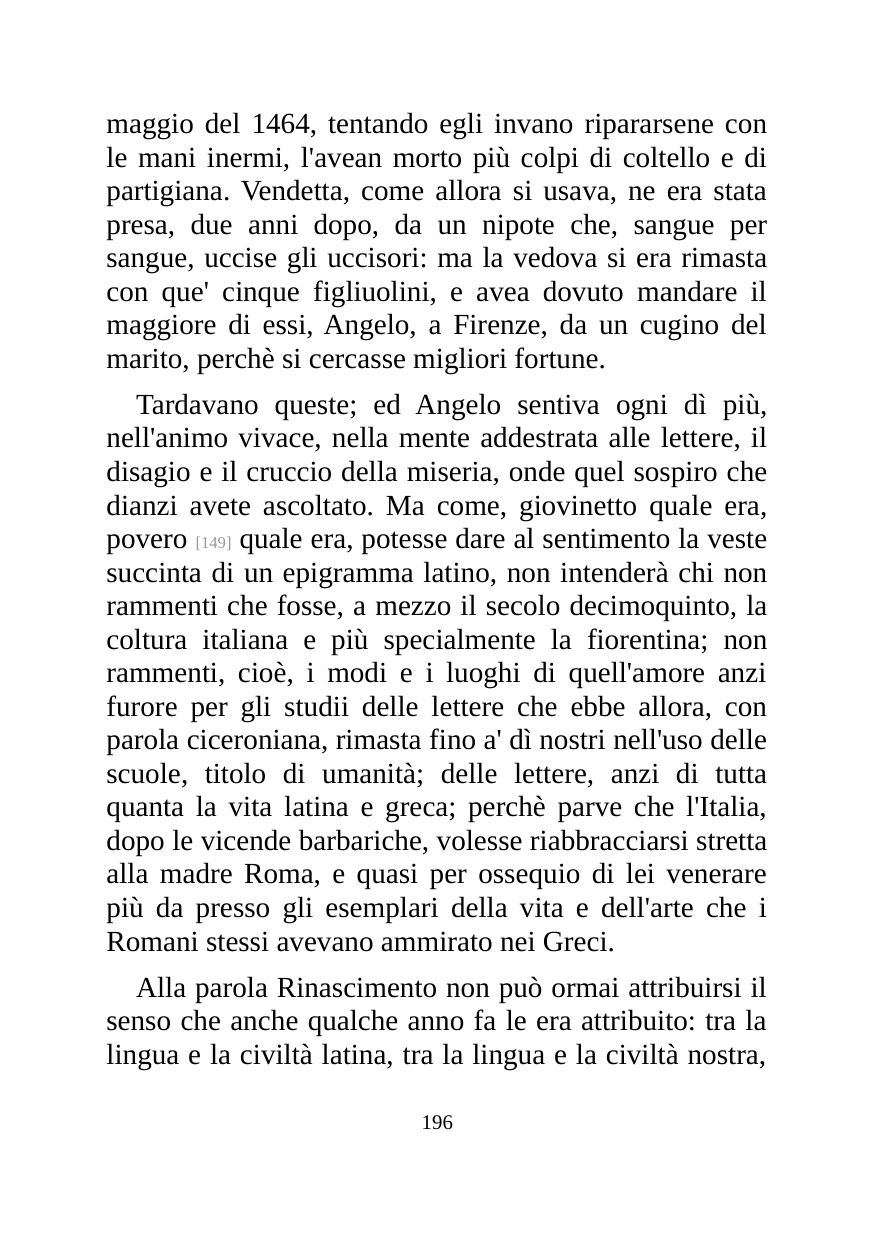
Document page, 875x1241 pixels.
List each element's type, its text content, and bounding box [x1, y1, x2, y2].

text Alla parola Rinascimento non può ormai attribuirsi il senso che anche qualche anno fa le era attribuito: tra la lingua e la civiltà latina, tra la lingua e la civiltà nostra, [106, 970, 768, 1070]
text maggio del 1464, tentando egli invano ripararsene con le mani inermi, l'avean morto più colpi di coltello e di partigiana. Vendetta, come allora si usava, ne era stata presa, due anni dopo, da un nipote che, sangue per sangue, uccise gli uccisori: ma la vedova si era rimasta con que' cinque figliuolini, e avea dovuto mandare il maggiore di essi, Angelo, a Firenze, da un cugino del marito, perchè si cercasse migliori fortune. [106, 106, 768, 374]
text Tardavano queste; ed Angelo sentiva ogni dì più, nell'animo vivace, nella mente addestrata alle lettere, il disagio e il cruccio della miseria, onde quel sospiro che dianzi avete ascoltato. Ma come, giovinetto quale era, povero [149] quale era, potesse dare al sentimento la veste succinta di un epigramma latino, non intenderà chi non rammenti che fosse, a mezzo il secolo decimoquinto, la coltura italiana e più specialmente la fiorentina; non rammenti, cioè, i modi e i luoghi di quell'amore anzi furore per gli studii delle lettere che ebbe allora, con parola ciceroniana, rimasta fino a' dì nostri nell'uso delle scuole, titolo di umanità; delle lettere, anzi di tutta quanta la vita latina e greca; perchè parve che l'Italia, dopo le vicende barbariche, volesse riabbracciarsi stretta alla madre Roma, e quasi per ossequio di lei venerare più da presso gli esemplari della vita e dell'arte che i Romani stessi avevano ammirato nei Greci. [106, 387, 768, 957]
